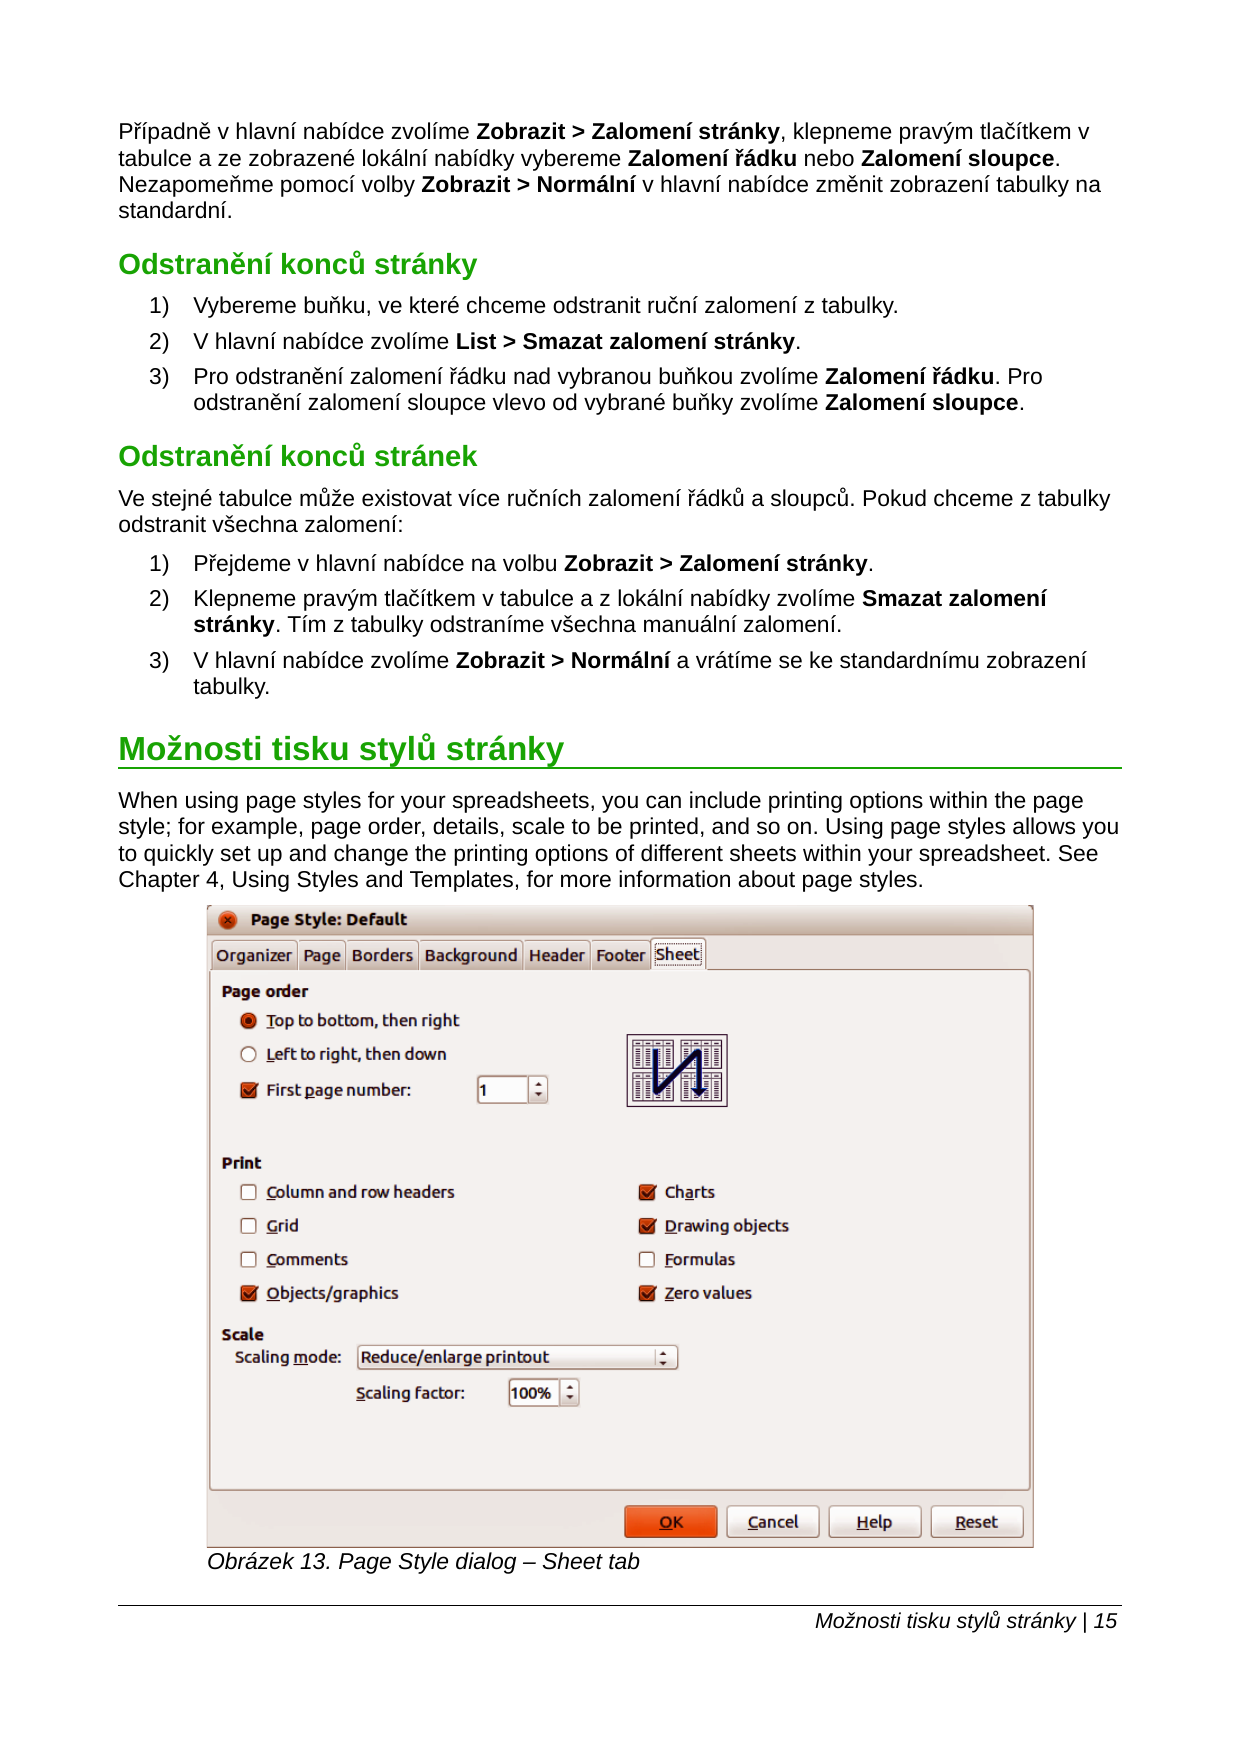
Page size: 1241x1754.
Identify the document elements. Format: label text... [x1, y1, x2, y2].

subtitle Možnosti tisku stylů stránky [118, 729, 1122, 767]
list Klepneme pravým tlačítkem v tabulce a z lokální nabídky zvolíme Smazat zalomení stránky. Tím z tabulky odstraníme všechna manuální zalomení. [169, 585, 1122, 638]
list Vybereme buňku, ve které chceme odstranit ruční zalomení z tabulky. [169, 292, 1122, 319]
list Pro odstranění zalomení řádku nad vybranou buňkou zvolíme Zalomení řádku. Pro odstranění zalomení sloupce vlevo od vybrané buňky zvolíme Zalomení sloupce. [169, 363, 1122, 416]
subtitle Odstranění konců stránek [118, 439, 1122, 473]
text Ve stejné tabulce může existovat více ručních zalomení řádků a sloupců. Pokud chceme z tabulky odstranit všechna zalomení: [118, 484, 1122, 537]
list Přejdeme v hlavní nabídce na volbu Zobrazit > Zalomení stránky. [169, 550, 1122, 576]
text When using page styles for your spreadsheets, you can include printing options within the page style; for example, page order, details, scale to be printed, and so on. Using page styles allows you to quickly set up and change the printing options of different sheets within your spreadsheet. See Chapter 4, Using Styles and Templates, for more information about page styles. [118, 787, 1122, 892]
list V hlavní nabídce zvolíme List > Smazat zalomení stránky. [169, 328, 1122, 354]
picture [206, 905, 1034, 1548]
text Případně v hlavní nabídce zvolíme Zobrazit > Zalomení stránky, klepneme pravým tlačítkem v tabulce a ze zobrazené lokální nabídky vybereme Zalomení řádku nebo Zalomení sloupce. Nezapomeňme pomocí volby Zobrazit > Normální v hlavní nabídce změnit zobrazení tabulky na standardní. [118, 118, 1122, 223]
text Obrázek 13. Page Style dialog – Sheet tab [207, 1548, 1033, 1574]
subtitle Odstranění konců stránky [118, 247, 1122, 281]
list V hlavní nabídce zvolíme Zobrazit > Normální a vrátíme se ke standardnímu zobrazení tabulky. [169, 647, 1122, 699]
